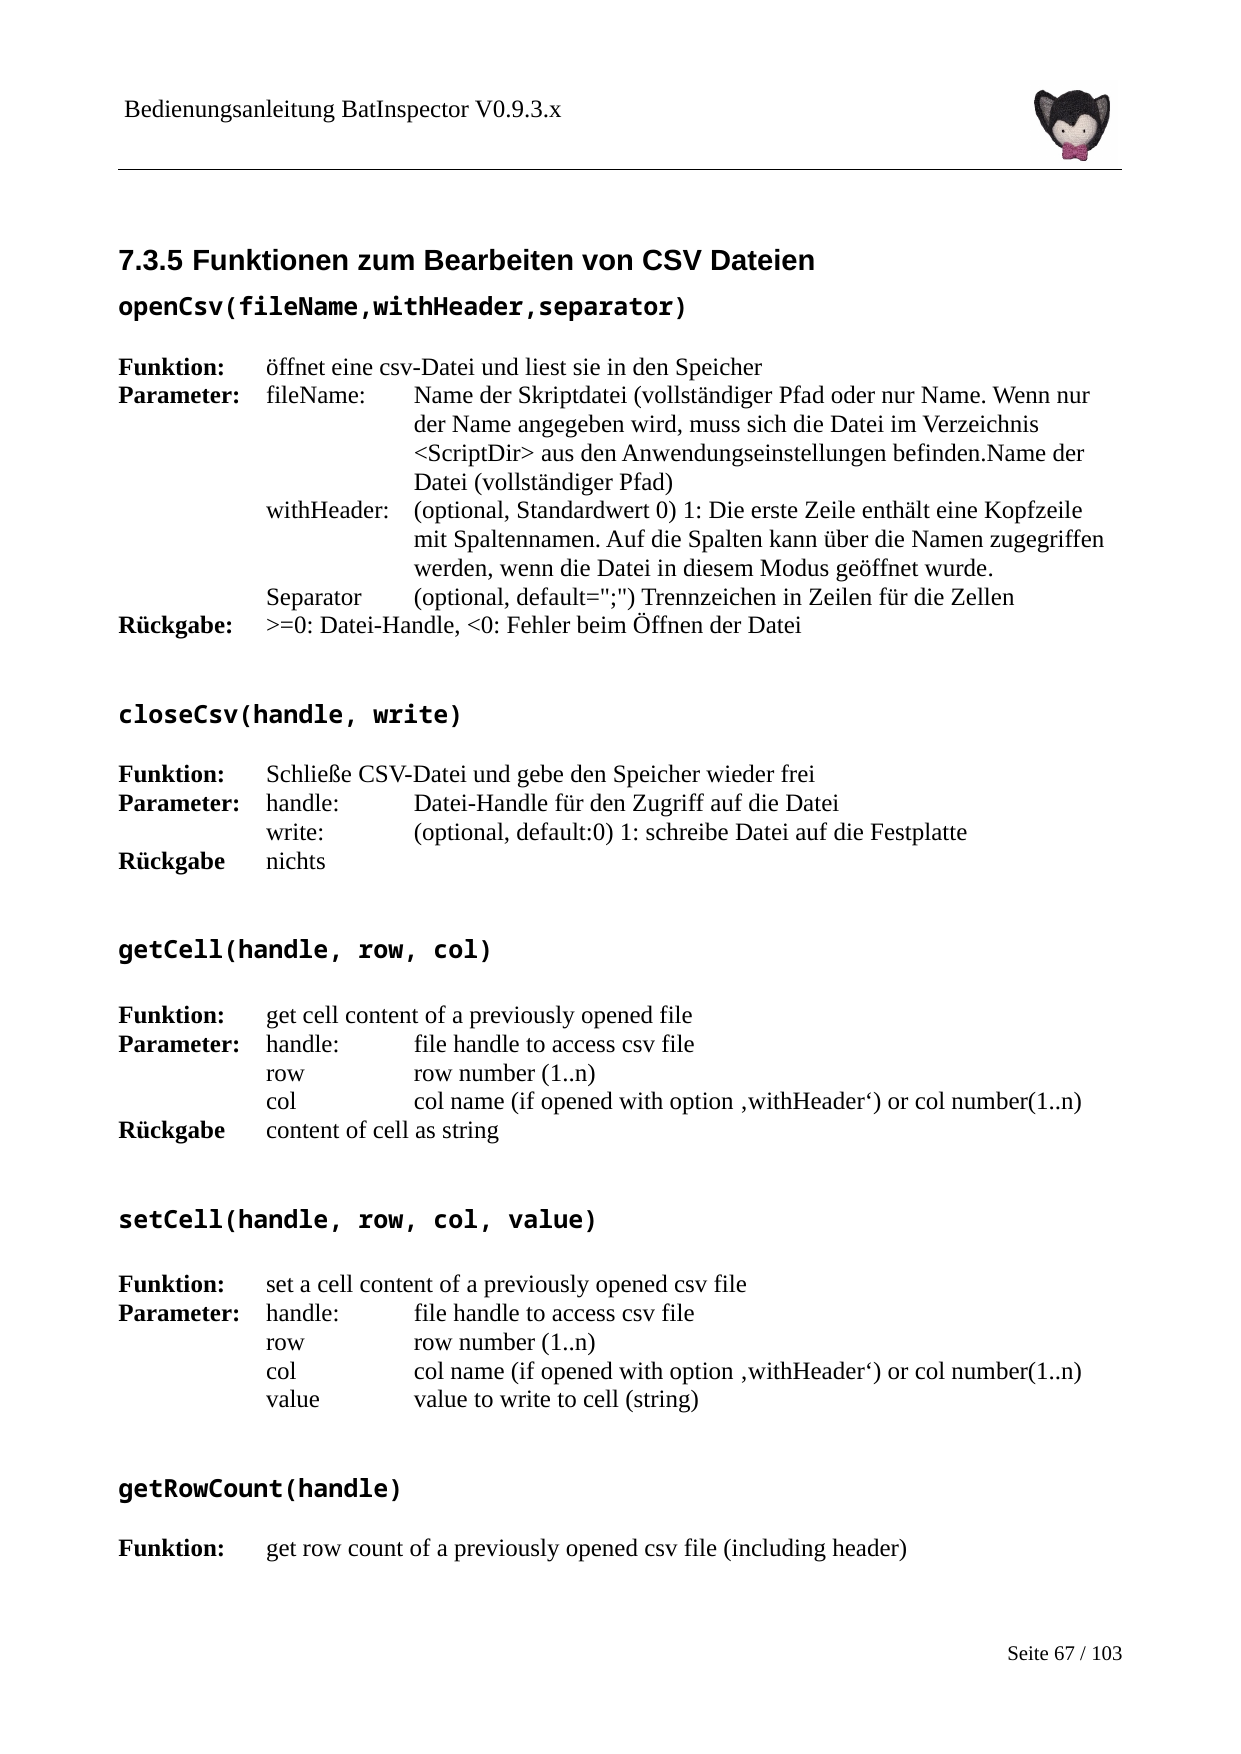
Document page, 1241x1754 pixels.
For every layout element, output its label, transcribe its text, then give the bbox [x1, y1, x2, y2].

text col col name (if opened with option ‚withHeader‘) or col number(1..n) [118, 1086, 1122, 1115]
text Parameter: handle: file handle to access csv file row row number (1..n) [118, 1298, 1122, 1356]
text Parameter: fileName: Name der Skriptdatei (vollständiger Pfad oder nur Name. Wenn nur der Name angegeben wird, muss sich die Datei im Verzeichnis <ScriptDir> aus den Anwendungseinstellungen befinden.Name der Datei (vollständiger Pfad) withHeader: (optional, Standardwert 0) 1: Die erste Zeile enthält eine Kopfzeile mit Spaltennamen. Auf die Spalten kann über die Namen zugegriffen werden, wenn die Datei in diesem Modus geöffnet wurde. [118, 380, 1122, 582]
text Rückgabe nichts [118, 846, 1122, 874]
text Rückgabe content of cell as string [118, 1115, 1122, 1144]
picture [1030, 80, 1119, 169]
text closeCsv(handle, write) [118, 697, 1122, 731]
text value value to write to cell (string) [118, 1384, 1122, 1413]
text setCell(handle, row, col, value) [118, 1201, 1122, 1235]
text Separator (optional, default=";") Trennzeichen in Zeilen für die Zellen [118, 582, 1122, 610]
text Funktion: get cell content of a previously opened file [118, 1000, 1122, 1029]
text Parameter: handle: Datei-Handle für den Zugriff auf die Datei [118, 788, 1122, 817]
text Funktion: öffnet eine csv-Datei und liest sie in den Speicher [118, 352, 1122, 380]
text col col name (if opened with option ‚withHeader‘) or col number(1..n) [118, 1356, 1122, 1384]
text Funktion: get row count of a previously opened csv file (including header) [118, 1533, 1122, 1562]
text Funktion: set a cell content of a previously opened csv file [118, 1269, 1122, 1298]
text openCsv(fileName,withHeader,separator) [118, 289, 1122, 323]
text Parameter: handle: file handle to access csv file row row number (1..n) [118, 1029, 1122, 1086]
text write: (optional, default:0) 1: schreibe Datei auf die Festplatte [118, 817, 1122, 846]
text getCell(handle, row, col) [118, 932, 1122, 966]
text Rückgabe: >=0: Datei-Handle, <0: Fehler beim Öffnen der Datei [118, 610, 1122, 639]
text getRowCount(handle) [118, 1471, 1122, 1505]
text Funktion: Schließe CSV-Datei und gebe den Speicher wieder frei [118, 759, 1122, 788]
subtitle Funktionen zum Bearbeiten von CSV Dateien [118, 243, 1122, 276]
